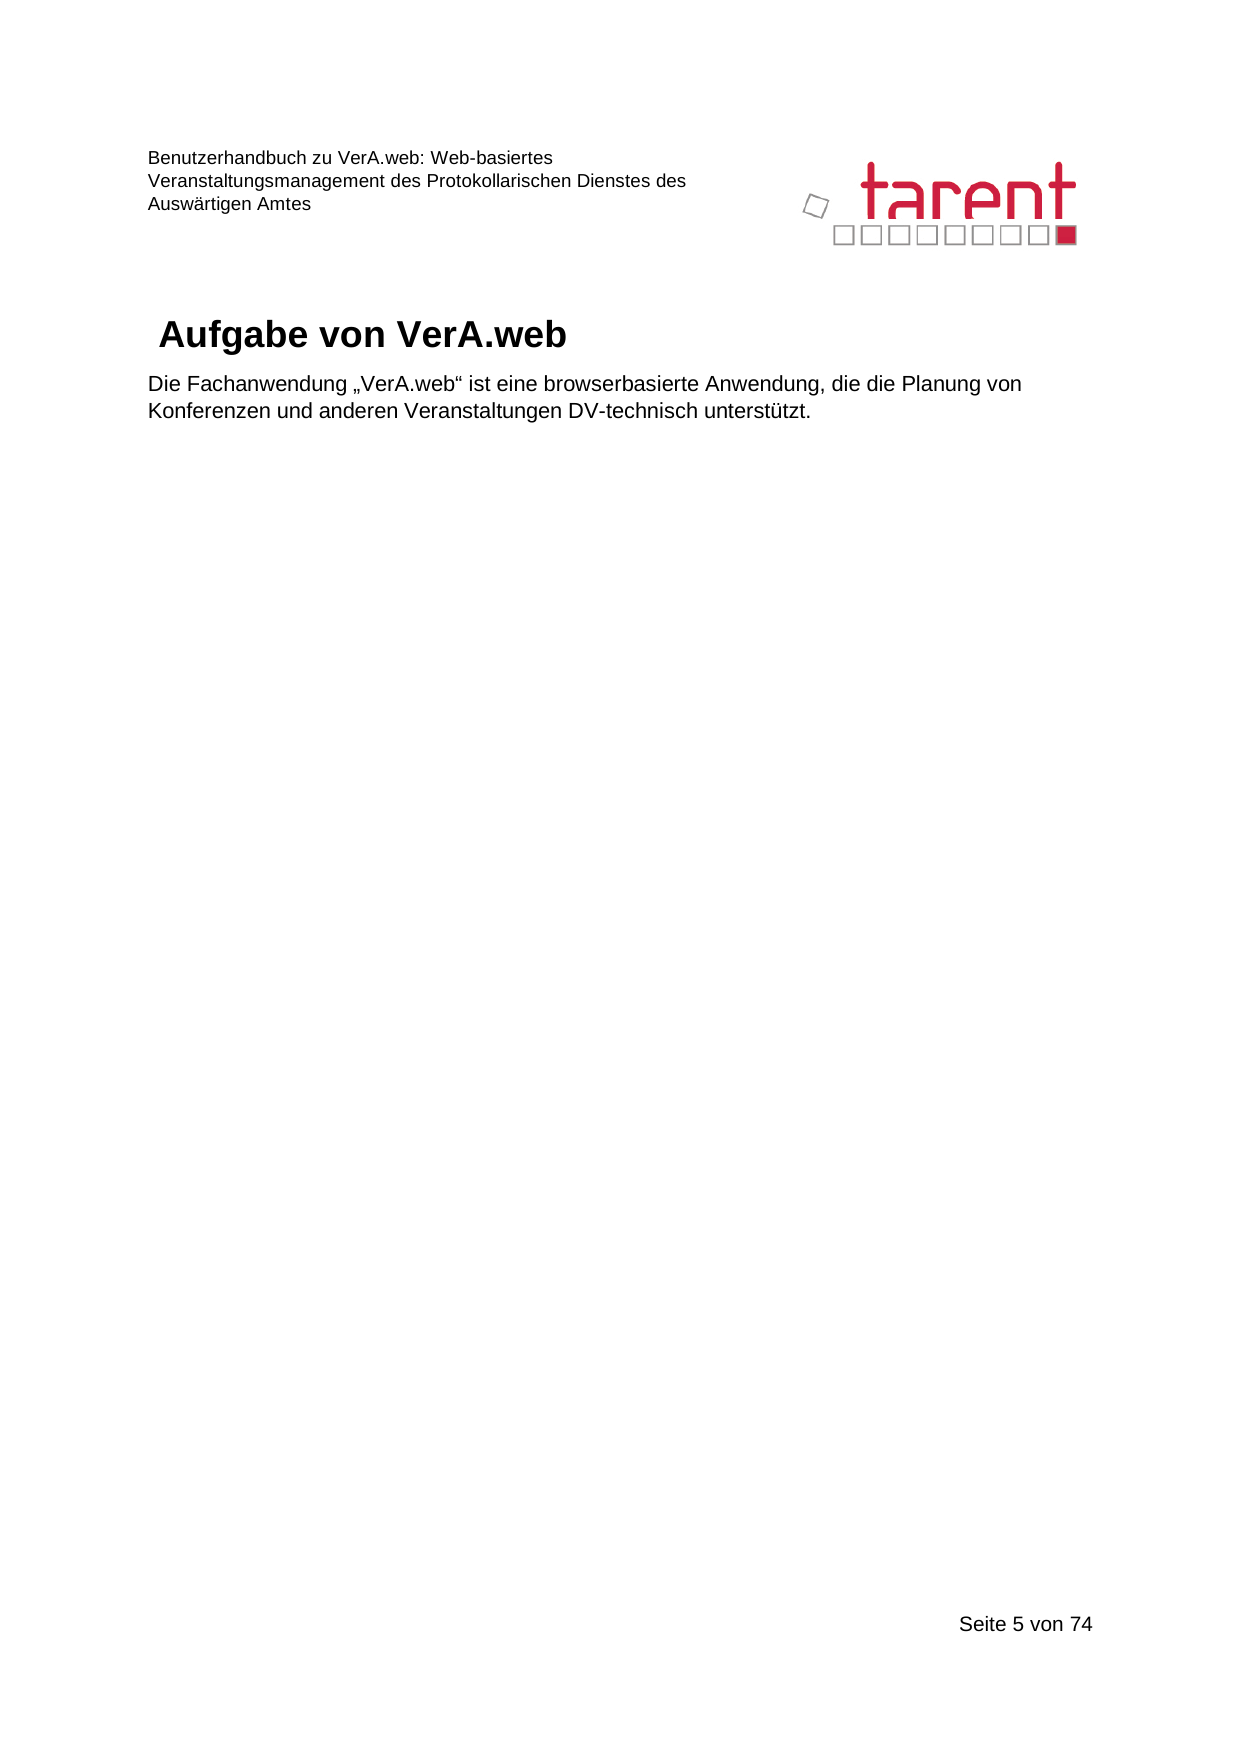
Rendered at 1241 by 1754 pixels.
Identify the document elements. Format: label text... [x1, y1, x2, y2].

subtitle Aufgabe von VerA.web [148, 313, 1092, 355]
text Die Fachanwendung „VerA.web“ ist eine browserbasierte Anwendung, die die Planung von Konferenzen und anderen Veranstaltungen DV-technisch unterstützt. [148, 372, 1092, 423]
picture [790, 151, 1091, 255]
